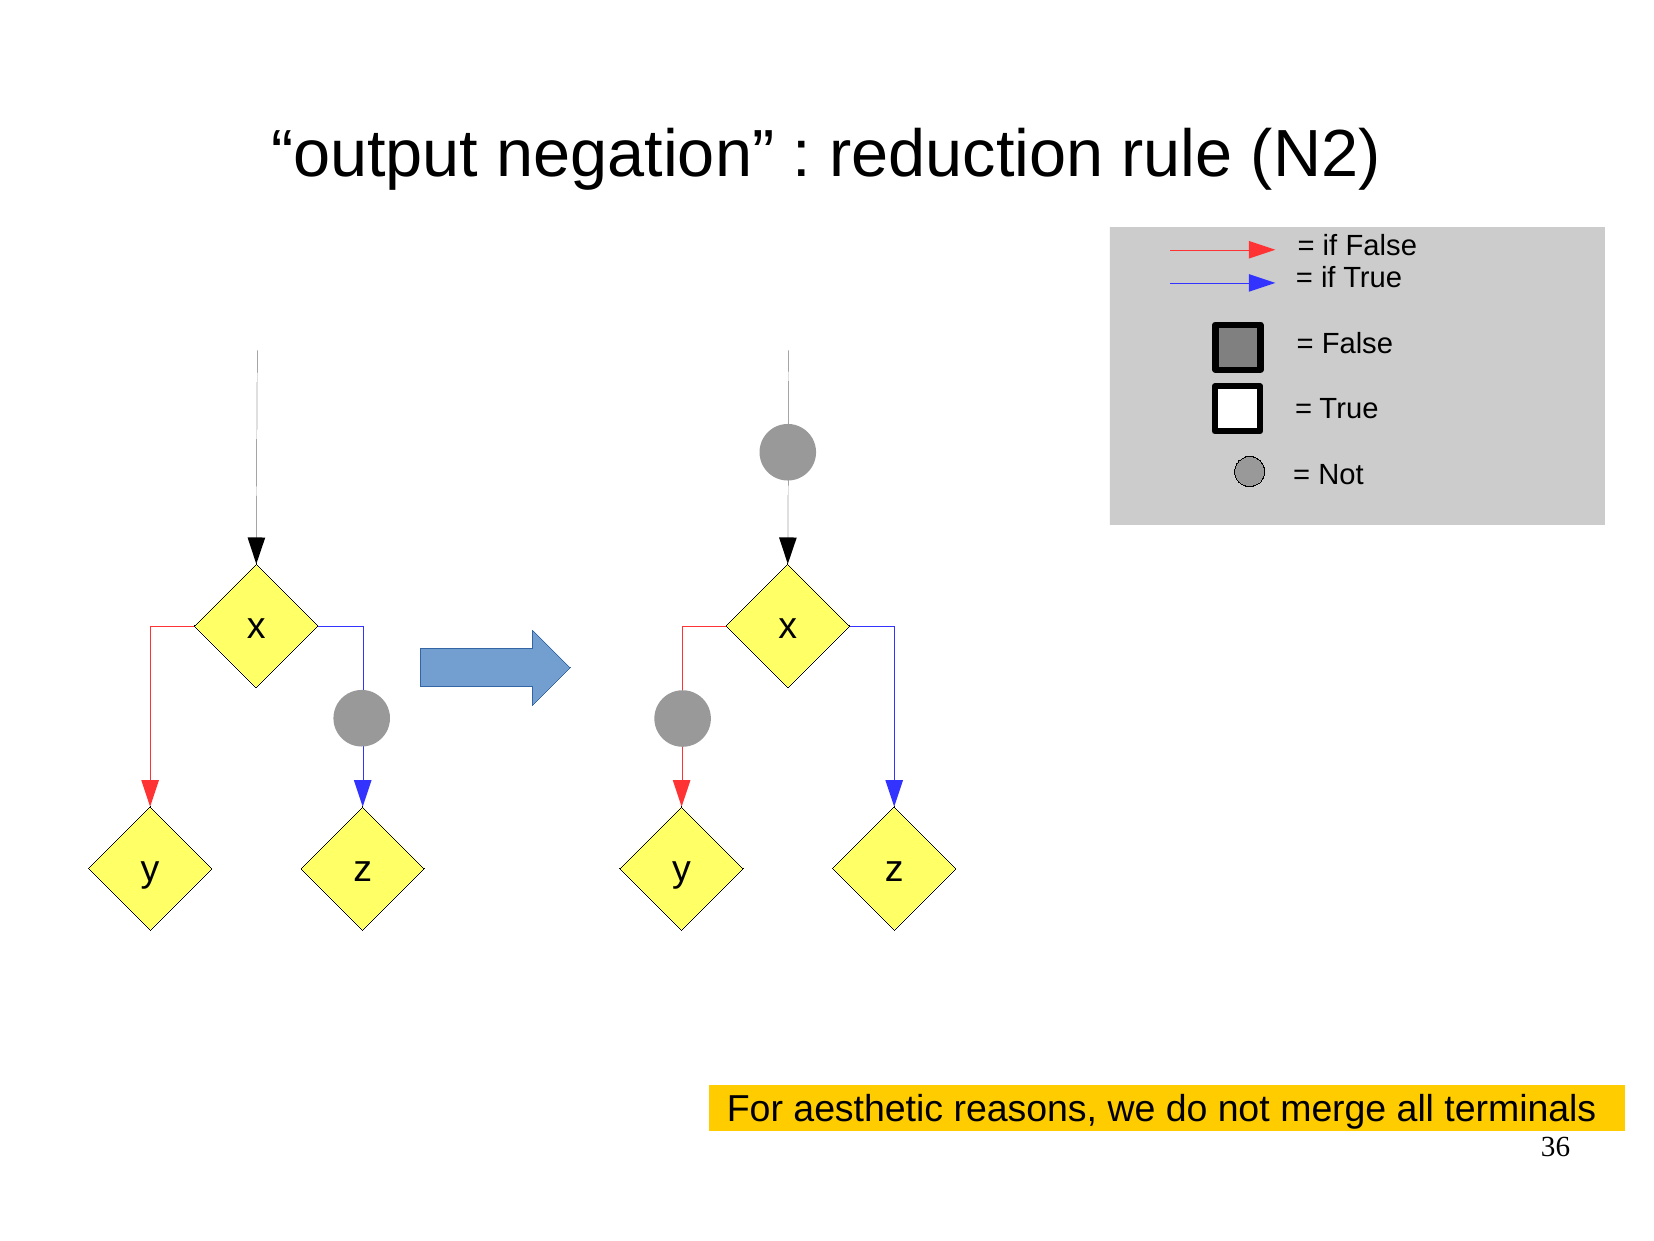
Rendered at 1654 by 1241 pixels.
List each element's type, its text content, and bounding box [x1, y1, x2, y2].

text_box [1215, 386, 1261, 432]
text_box [1215, 324, 1261, 370]
text_box z [301, 806, 425, 931]
title “output negation” : reduction rule (N2) [82, 49, 1571, 257]
text_box [333, 689, 391, 747]
text_box y [88, 806, 212, 931]
text_box [654, 690, 711, 747]
text_box = if False = if True = False = True = Not [1109, 227, 1605, 525]
text_box [759, 423, 817, 481]
text_box z [832, 806, 956, 931]
text_box x [194, 563, 318, 688]
text_box For aesthetic reasons, we do not merge all terminals [709, 1085, 1625, 1131]
text_box y [619, 806, 744, 931]
text_box x [726, 563, 850, 688]
text_box [1234, 456, 1265, 487]
text_box [420, 630, 571, 706]
